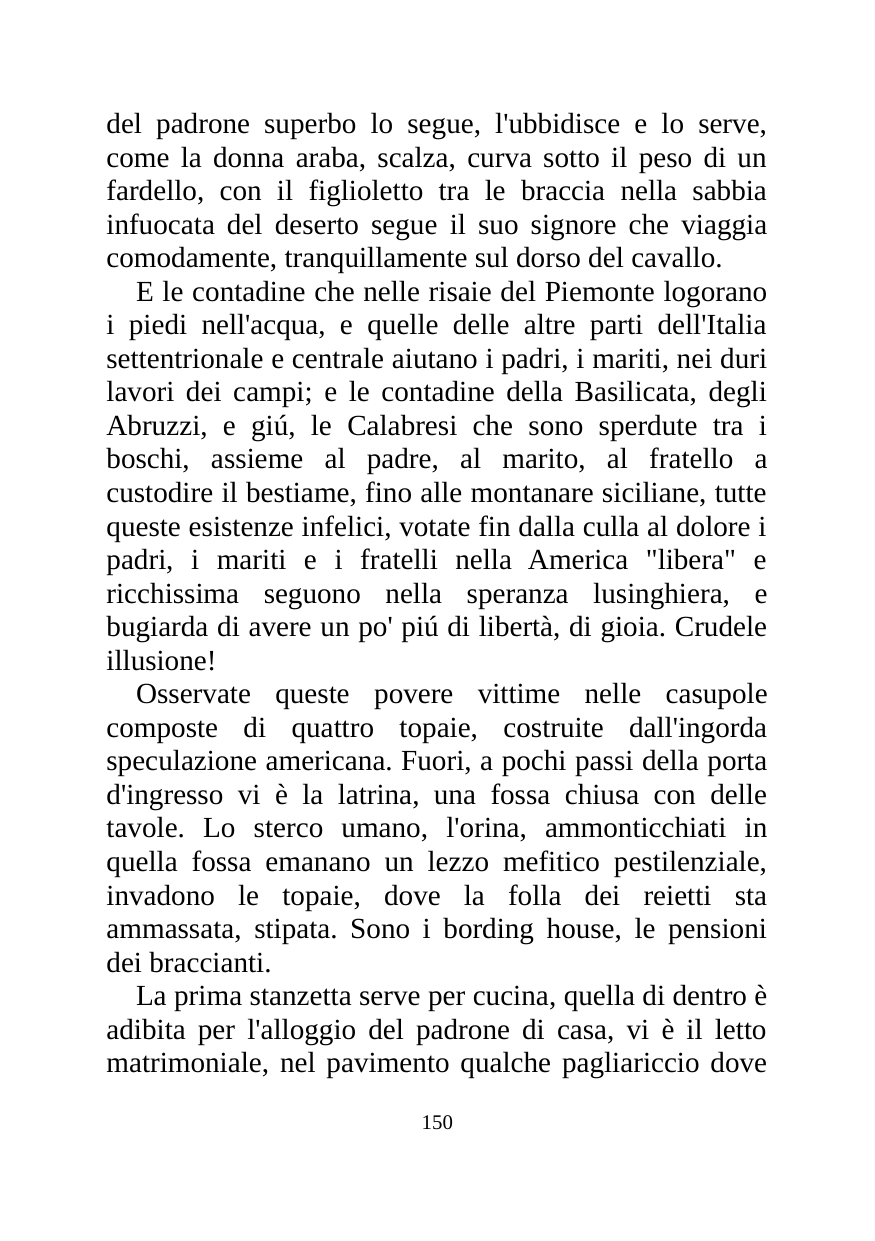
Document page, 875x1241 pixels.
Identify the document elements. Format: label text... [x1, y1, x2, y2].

text E le contadine che nelle risaie del Piemonte logorano i piedi nell'acqua, e quelle delle altre parti dell'Italia settentrionale e centrale aiutano i padri, i mariti, nei duri lavori dei campi; e le contadine della Basilicata, degli Abruzzi, e giú, le Calabresi che sono sperdute tra i boschi, assieme al padre, al marito, al fratello a custodire il bestiame, fino alle montanare siciliane, tutte queste esistenze infelici, votate fin dalla culla al dolore i padri, i mariti e i fratelli nella America "libera" e ricchissima seguono nella speranza lusinghiera, e bugiarda di avere un po' piú di libertà, di gioia. Crudele illusione! [106, 274, 768, 676]
text Osservate queste povere vittime nelle casupole composte di quattro topaie, costruite dall'ingorda speculazione americana. Fuori, a pochi passi della porta d'ingresso vi è la latrina, una fossa chiusa con delle tavole. Lo sterco umano, l'orina, ammonticchiati in quella fossa emanano un lezzo mefitico pestilenziale, invadono le topaie, dove la folla dei reietti sta ammassata, stipata. Sono i bording house, le pensioni dei braccianti. [106, 676, 768, 978]
text La prima stanzetta serve per cucina, quella di dentro è adibita per l'alloggio del padrone di casa, vi è il letto matrimoniale, nel pavimento qualche pagliariccio dove [106, 978, 768, 1079]
text del padrone superbo lo segue, l'ubbidisce e lo serve, come la donna araba, scalza, curva sotto il peso di un fardello, con il figlioletto tra le braccia nella sabbia infuocata del deserto segue il suo signore che viaggia comodamente, tranquillamente sul dorso del cavallo. [106, 106, 768, 274]
